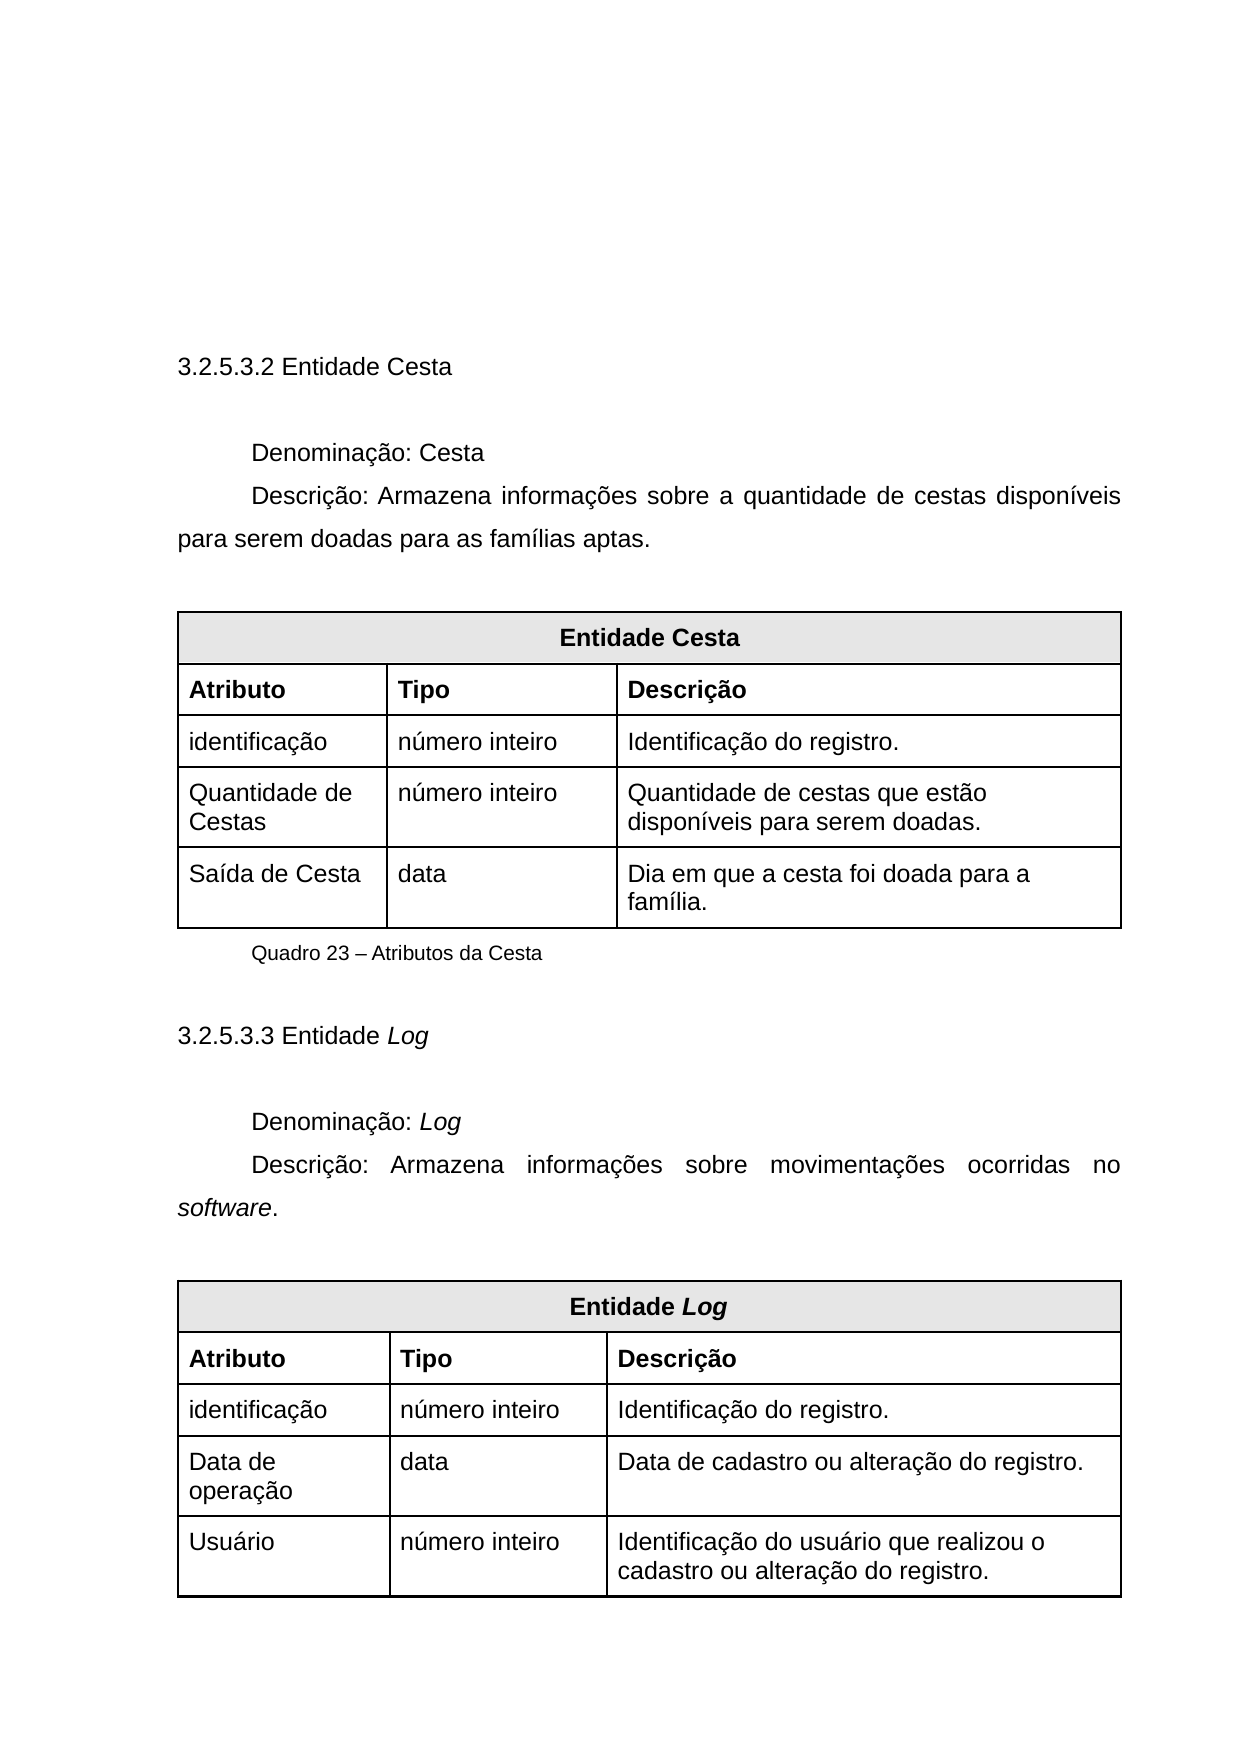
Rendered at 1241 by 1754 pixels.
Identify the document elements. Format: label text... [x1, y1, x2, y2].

text Descrição: Armazena informações sobre a quantidade de cestas disponíveis para serem doadas para as famílias aptas. [177, 481, 1122, 553]
table_cell número inteiro [388, 716, 616, 766]
table_cell Saída de Cesta [179, 848, 386, 927]
text Descrição: Armazena informações sobre movimentações ocorridas no software. [177, 1150, 1122, 1222]
table_cell Atributo [179, 665, 386, 714]
table_cell Dia em que a cesta foi doada para a família. [618, 848, 1120, 927]
table_cell Identificação do usuário que realizou o cadastro ou alteração do registro. [608, 1517, 1120, 1595]
table_cell Identificação do registro. [618, 716, 1120, 766]
table_cell identificação [179, 716, 386, 766]
table_cell Descrição [608, 1333, 1120, 1383]
table_cell identificação [179, 1385, 389, 1434]
table_cell Quantidade de Cestas [179, 768, 386, 846]
table_cell número inteiro [391, 1517, 606, 1595]
table_cell Usuário [179, 1517, 389, 1595]
table_cell Descrição [618, 665, 1120, 714]
table_cell número inteiro [388, 768, 616, 846]
text Quadro 23 – Atributos da Cesta [177, 941, 1122, 965]
text 3.2.5.3.3 Entidade Log [177, 1021, 1122, 1049]
text Denominação: Log [177, 1107, 1122, 1136]
table_cell Tipo [391, 1333, 606, 1383]
table_cell Data de cadastro ou alteração do registro. [608, 1437, 1120, 1515]
table_cell Quantidade de cestas que estão disponíveis para serem doadas. [618, 768, 1120, 846]
table_cell Tipo [388, 665, 616, 714]
table_header Entidade Cesta [179, 613, 1120, 662]
table_header Entidade Log [179, 1282, 1120, 1331]
text 3.2.5.3.2 Entidade Cesta [177, 352, 1122, 381]
table_cell número inteiro [391, 1385, 606, 1434]
table_cell data [388, 848, 616, 927]
table_cell Atributo [179, 1333, 389, 1383]
table_cell Data de operação [179, 1437, 389, 1515]
table_cell data [391, 1437, 606, 1515]
table_cell Identificação do registro. [608, 1385, 1120, 1434]
text Denominação: Cesta [177, 438, 1122, 467]
